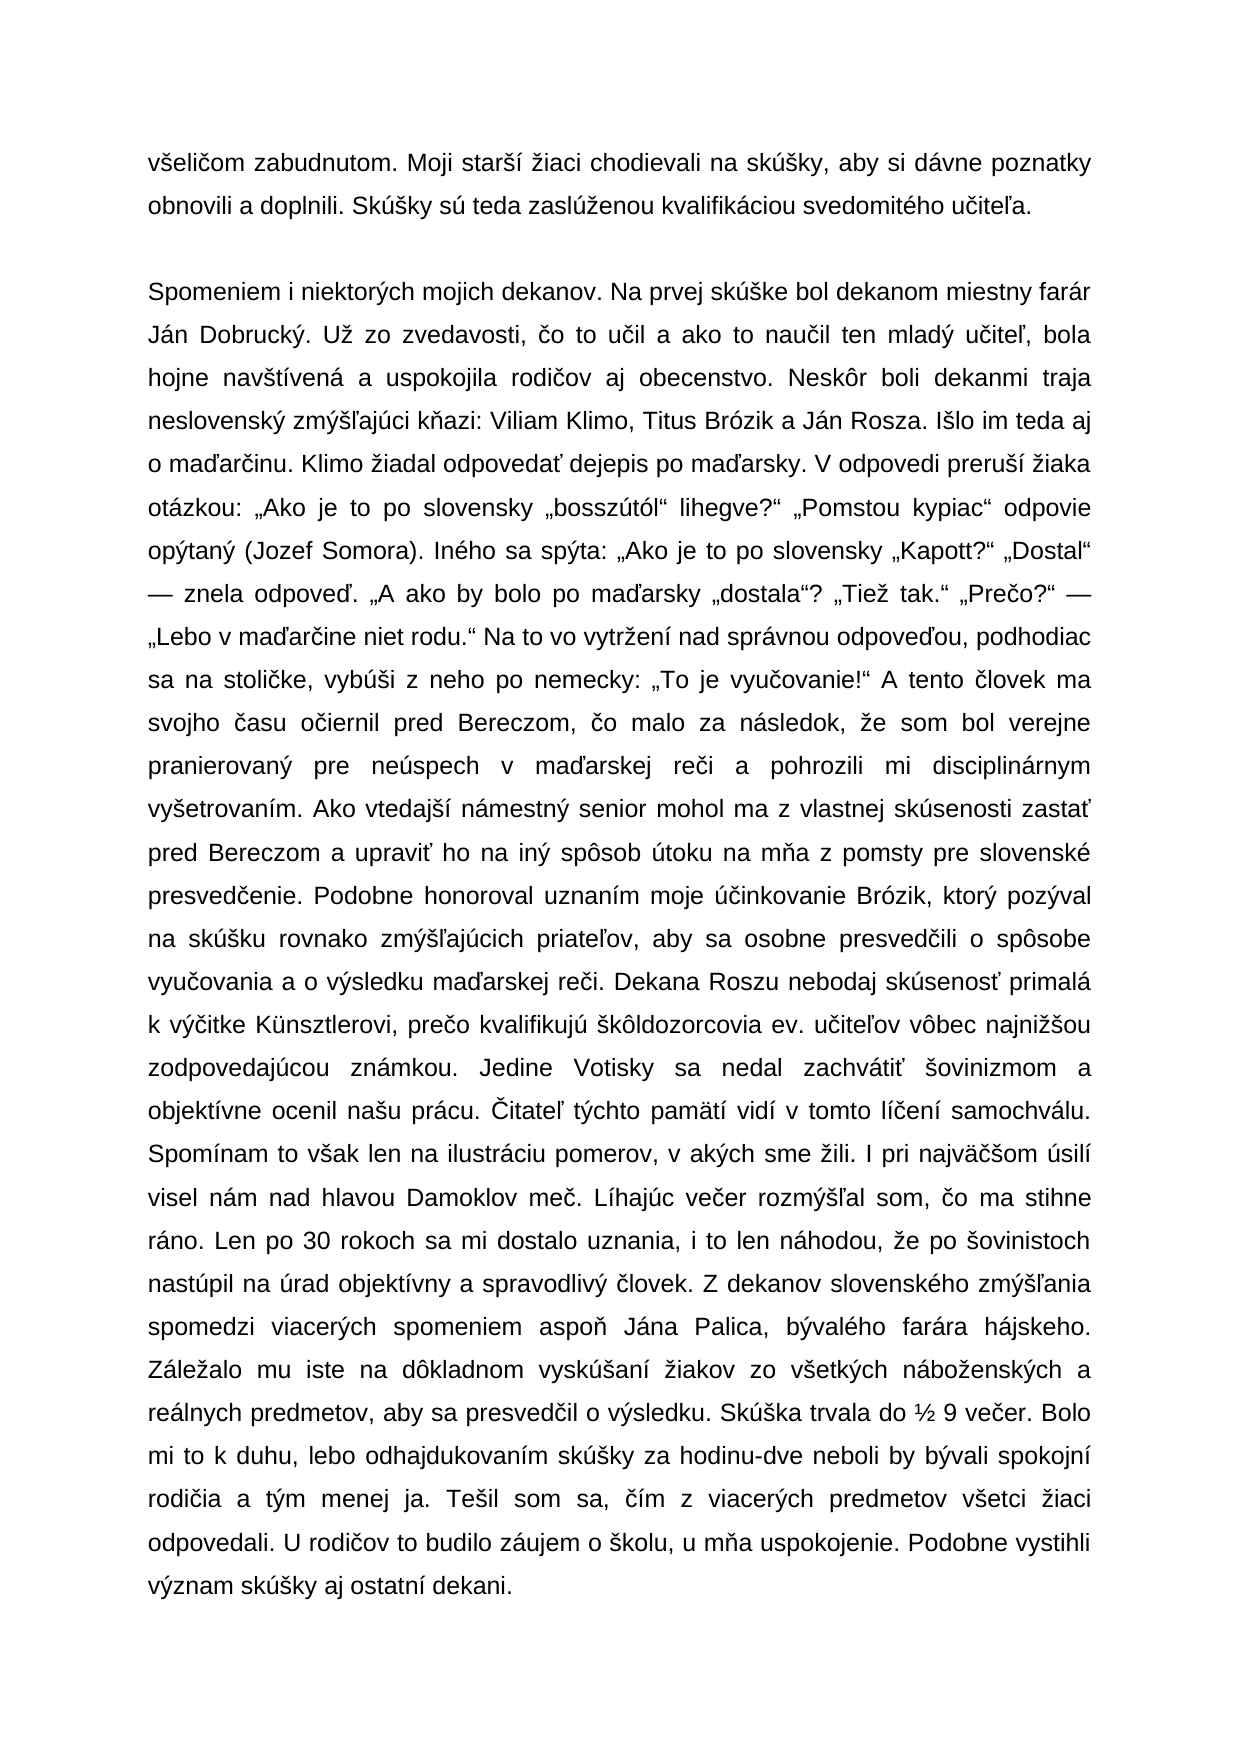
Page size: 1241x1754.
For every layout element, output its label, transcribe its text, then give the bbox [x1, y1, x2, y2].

text Spomeniem i niektorých mojich dekanov. Na prvej skúške bol dekanom miestny farár Ján Dobrucký. Už zo zvedavosti, čo to učil a ako to naučil ten mladý učiteľ, bola hojne navštívená a uspokojila rodičov aj obecenstvo. Neskôr boli dekanmi traja neslovenský zmýšľajúci kňazi: Viliam Klimo, Titus Brózik a Ján Rosza. Išlo im teda aj o maďarčinu. Klimo žiadal odpovedať dejepis po maďarsky. V odpovedi preruší žiaka otázkou: „Ako je to po slovensky „bosszútól“ lihegve?“ „Pomstou kypiac“ odpovie opýtaný (Jozef Somora). Iného sa spýta: „Ako je to po slovensky „Kapott?“ „Dostal“ — znela odpoveď. „A ako by bolo po maďarsky „dostala“? „Tiež tak.“ „Prečo?“ — „Lebo v maďarčine niet rodu.“ Na to vo vytržení nad správnou odpoveďou, podhodiac sa na stoličke, vybúši z neho po nemecky: „To je vyučovanie!“ A tento človek ma svojho času očiernil pred Bereczom, čo malo za následok, že som bol verejne pranierovaný pre neúspech v maďarskej reči a pohrozili mi disciplinárnym vyšetrovaním. Ako vtedajší námestný senior mohol ma z vlastnej skúsenosti zastať pred Bereczom a upraviť ho na iný spôsob útoku na mňa z pomsty pre slovenské presvedčenie. Podobne honoroval uznaním moje účinkovanie Brózik, ktorý pozýval na skúšku rovnako zmýšľajúcich priateľov, aby sa osobne presvedčili o spôsobe vyučovania a o výsledku maďarskej reči. Dekana Roszu nebodaj skúsenosť primalá k výčitke Künsztlerovi, prečo kvalifikujú škôldozorcovia ev. učiteľov vôbec najnižšou zodpovedajúcou známkou. Jedine Votisky sa nedal zachvátiť šovinizmom a objektívne ocenil našu prácu. Čitateľ týchto pamätí vidí v tomto líčení samochválu. Spomínam to však len na ilustráciu pomerov, v akých sme žili. I pri najväčšom úsilí visel nám nad hlavou Damoklov meč. Líhajúc večer rozmýšľal som, čo ma stihne ráno. Len po 30 rokoch sa mi dostalo uznania, i to len náhodou, že po šovinistoch nastúpil na úrad objektívny a spravodlivý človek. Z dekanov slovenského zmýšľania spomedzi viacerých spomeniem aspoň Jána Palica, bývalého farára hájskeho. Záležalo mu iste na dôkladnom vyskúšaní žiakov zo všetkých náboženských a reálnych predmetov, aby sa presvedčil o výsledku. Skúška trvala do ½ 9 večer. Bolo mi to k duhu, lebo odhajdukovaním skúšky za hodinu-dve neboli by bývali spokojní rodičia a tým menej ja. Tešil som sa, čím z viacerých predmetov všetci žiaci odpovedali. U rodičov to budilo záujem o školu, u mňa uspokojenie. Podobne vystihli význam skúšky aj ostatní dekani. [148, 277, 1093, 1599]
text všeličom zabudnutom. Moji starší žiaci chodievali na skúšky, aby si dávne poznatky obnovili a doplnili. Skúšky sú teda zaslúženou kvalifikáciou svedomitého učiteľa. [148, 148, 1093, 219]
